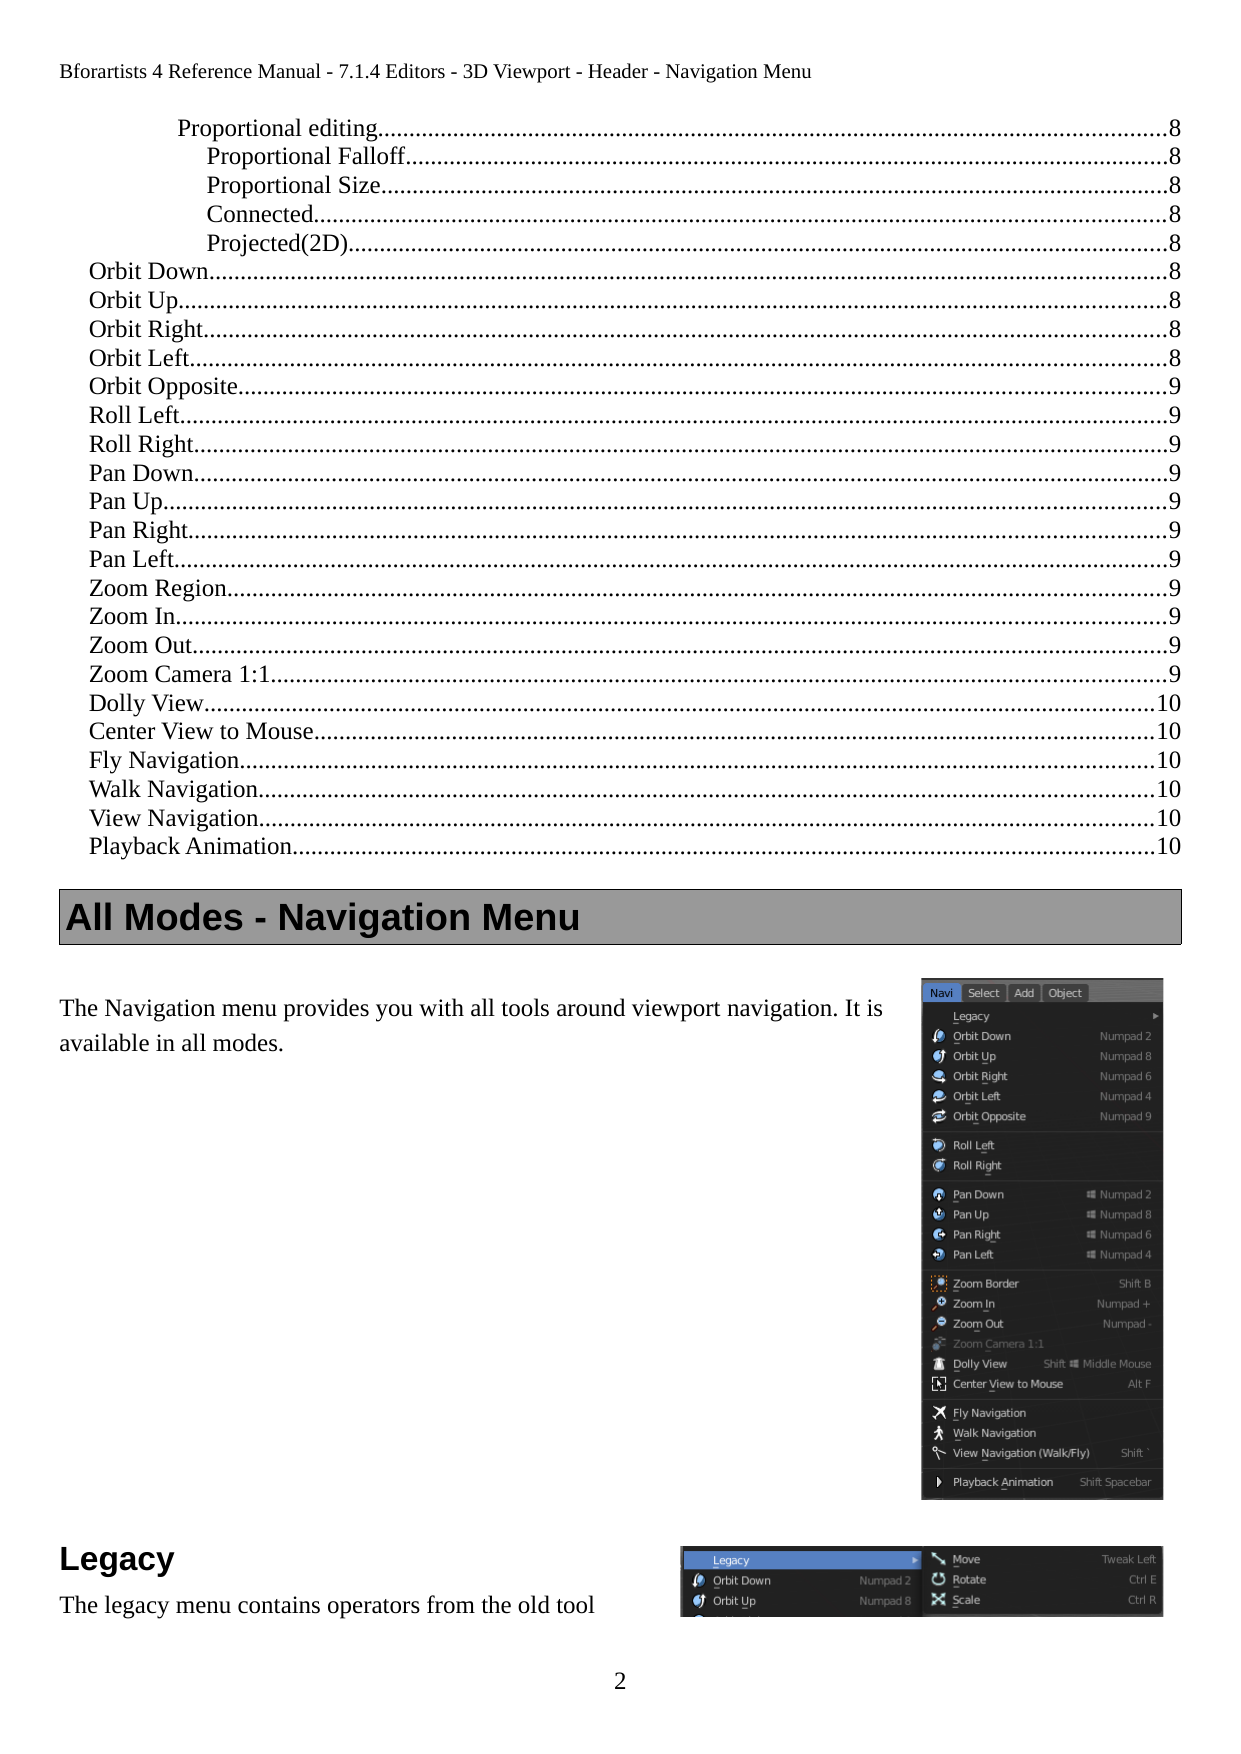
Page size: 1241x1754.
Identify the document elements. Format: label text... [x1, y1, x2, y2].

text Zoom Region 9 [88, 573, 1181, 601]
text Orbit Opposite 9 [88, 371, 1181, 400]
text Orbit Up 8 [88, 285, 1181, 314]
text Walk Navigation 10 [88, 774, 1181, 803]
text Orbit Down 8 [88, 256, 1181, 285]
text Pan Left 9 [88, 544, 1181, 573]
text Proportional Size 8 [206, 170, 1181, 199]
text Zoom Out 9 [88, 630, 1181, 659]
text Proportional editing 8 [177, 113, 1181, 141]
text Orbit Left 8 [88, 343, 1181, 371]
text Connected 8 [206, 199, 1181, 228]
text Projected(2D) 8 [206, 228, 1181, 256]
text The Navigation menu provides you with all tools around viewport navigation. It is available in all modes. [59, 993, 921, 1056]
text Orbit Right 8 [88, 314, 1181, 343]
text The legacy menu contains operators from the old tool [59, 1590, 1181, 1619]
text Roll Left 9 [88, 400, 1181, 429]
table_header All Modes - Navigation Menu [60, 890, 1181, 944]
text Roll Right 9 [88, 429, 1181, 458]
text Fly Navigation 10 [88, 745, 1181, 774]
text Playback Animation 10 [88, 831, 1181, 860]
text Pan Down 9 [88, 458, 1181, 486]
text View Navigation 10 [88, 803, 1181, 831]
picture [921, 978, 1164, 1500]
text Dolly View 10 [88, 688, 1181, 716]
picture [680, 1546, 1164, 1617]
subtitle Legacy [59, 1539, 1181, 1578]
text Pan Up 9 [88, 486, 1181, 515]
text Pan Right 9 [88, 515, 1181, 544]
text Zoom Camera 1:1 9 [88, 659, 1181, 688]
text Center View to Mouse 10 [88, 716, 1181, 745]
text Proportional Falloff 8 [206, 141, 1181, 170]
text Zoom In 9 [88, 601, 1181, 630]
